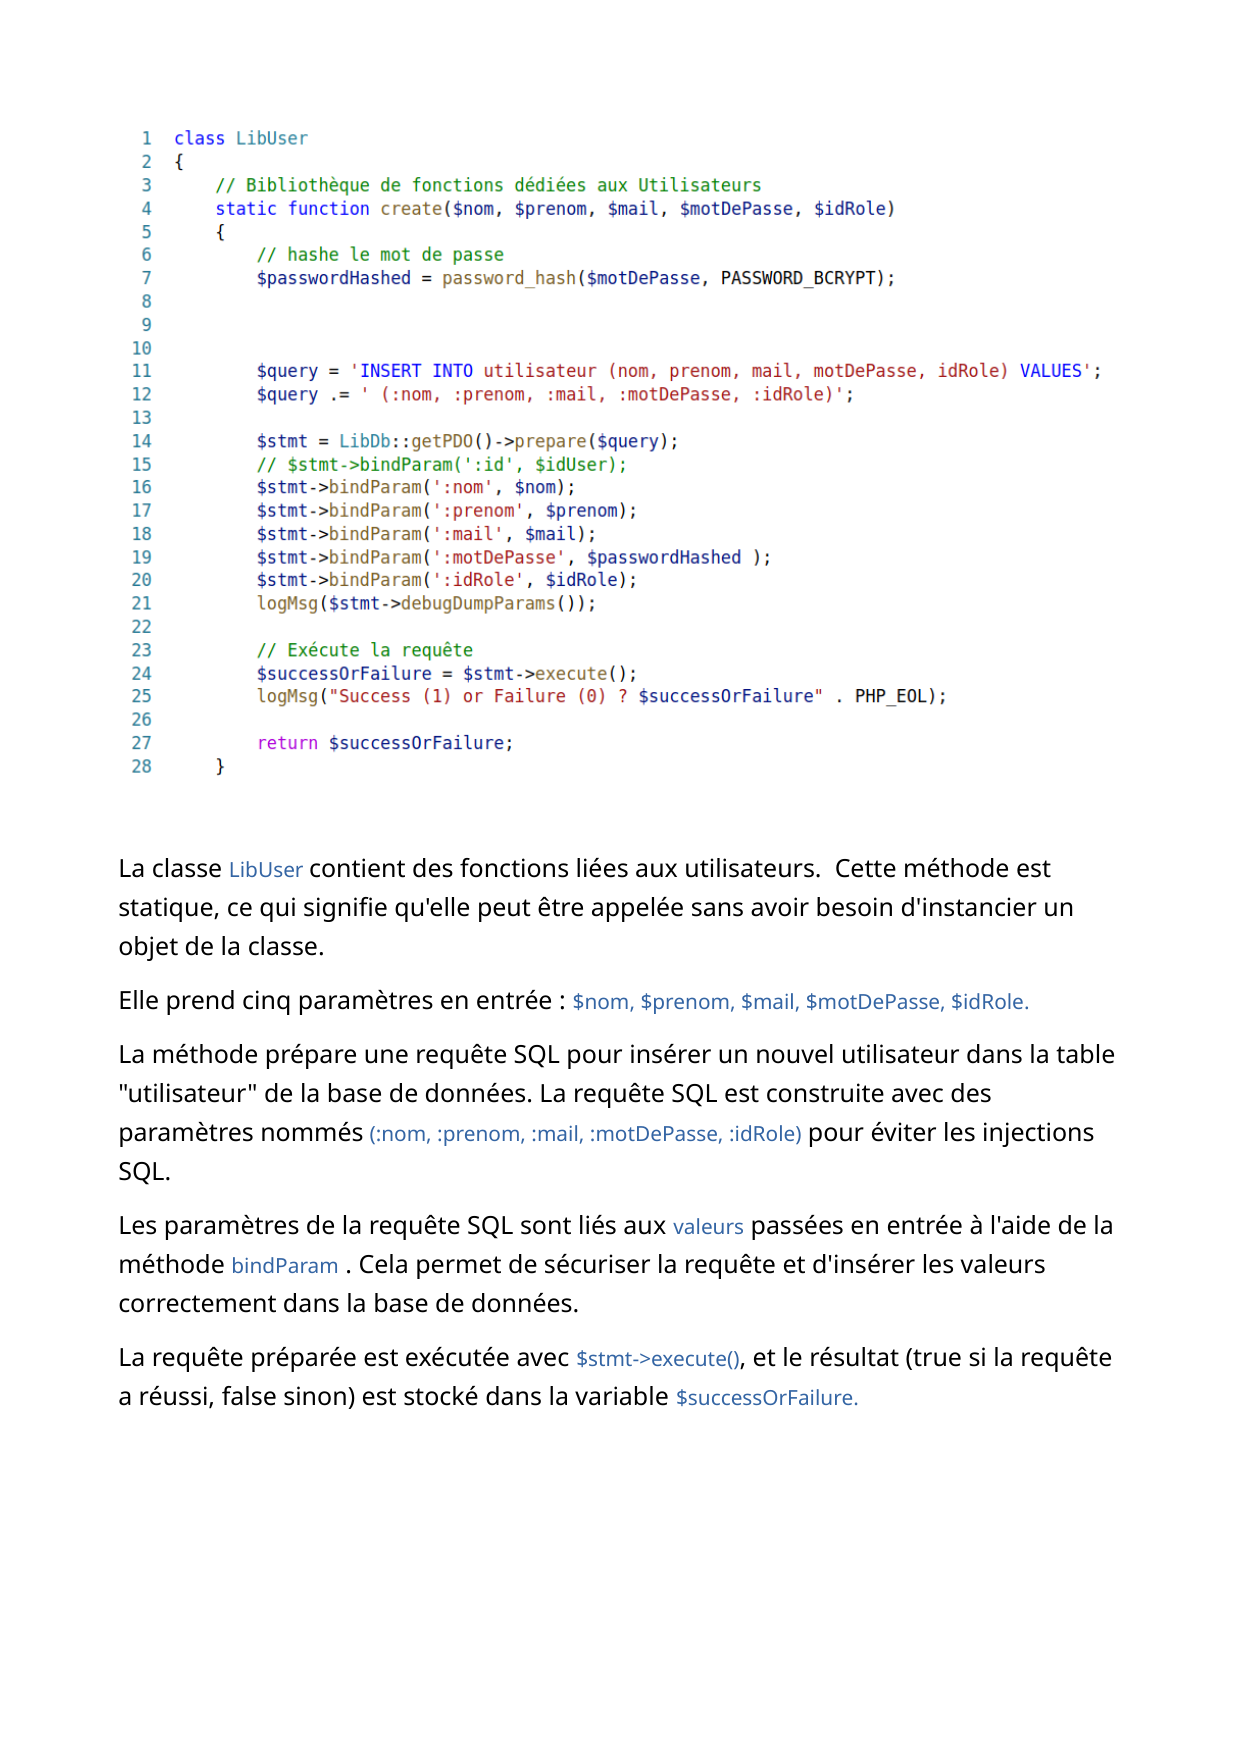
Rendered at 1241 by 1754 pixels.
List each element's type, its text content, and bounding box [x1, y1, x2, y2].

picture [118, 118, 1123, 792]
text Elle prend cinq paramètres en entrée : $nom, $prenom, $mail, $motDePasse, $idRole. [118, 983, 1122, 1017]
text La classe LibUser contient des fonctions liées aux utilisateurs. Cette méthode est statique, ce qui signifie qu'elle peut être appelée sans avoir besoin d'instancier un objet de la classe. [118, 851, 1122, 963]
text La requête préparée est exécutée avec $stmt->execute(), et le résultat (true si la requête a réussi, false sinon) est stocké dans la variable $successOrFailure. [118, 1340, 1122, 1413]
text Les paramètres de la requête SQL sont liés aux valeurs passées en entrée à l'aide de la méthode bindParam . Cela permet de sécuriser la requête et d'insérer les valeurs correctement dans la base de données. [118, 1208, 1122, 1320]
text La méthode prépare une requête SQL pour insérer un nouvel utilisateur dans la table "utilisateur" de la base de données. La requête SQL est construite avec des paramètres nommés (:nom, :prenom, :mail, :motDePasse, :idRole) pour éviter les injections SQL. [118, 1036, 1122, 1188]
